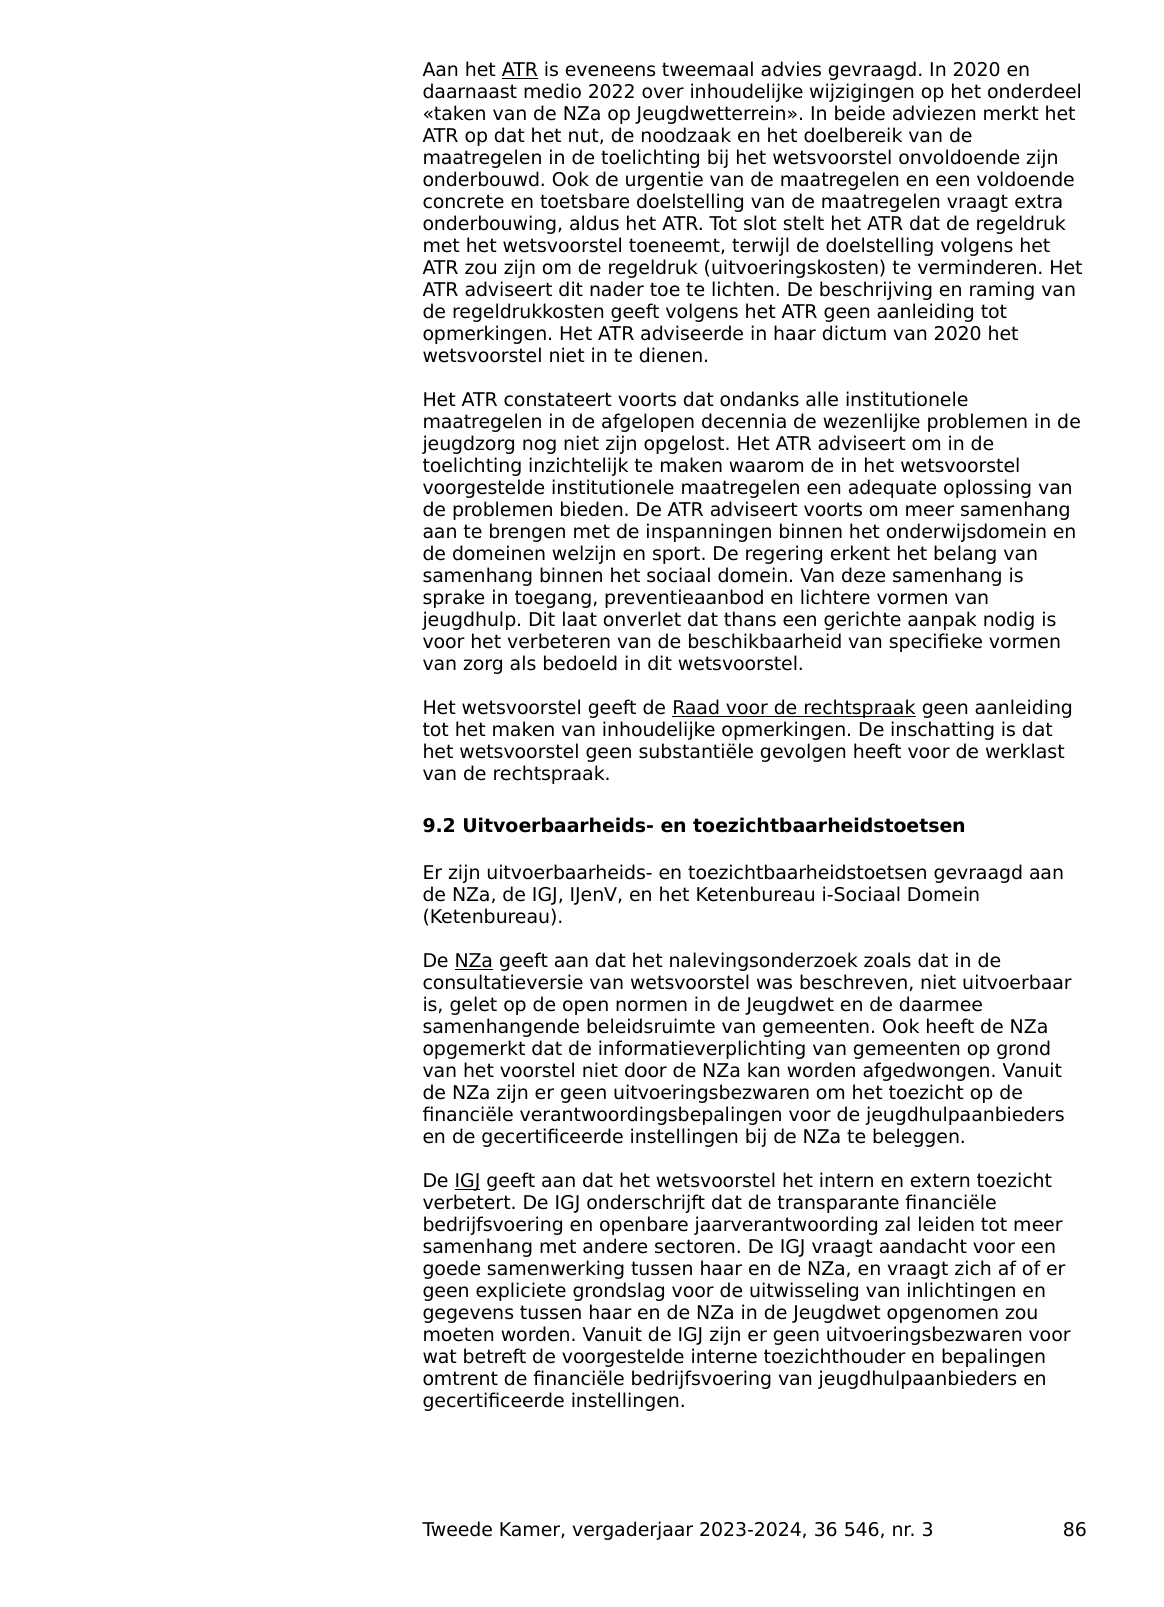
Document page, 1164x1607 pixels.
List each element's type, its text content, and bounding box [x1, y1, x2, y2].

text De IGJ geeft aan dat het wetsvoorstel het intern en extern toezicht verbetert. De IGJ onderschrijft dat de transparante financiële bedrijfsvoering en openbare jaarverantwoording zal leiden tot meer samenhang met andere sectoren. De IGJ vraagt aandacht voor een goede samenwerking tussen haar en de NZa, en vraagt zich af of er geen expliciete grondslag voor de uitwisseling van inlichtingen en gegevens tussen haar en de NZa in de Jeugdwet opgenomen zou moeten worden. Vanuit de IGJ zijn er geen uitvoeringsbezwaren voor wat betreft de voorgestelde interne toezichthouder en bepalingen omtrent de financiële bedrijfsvoering van jeugdhulpaanbieders en gecertificeerde instellingen. [422, 1170, 1087, 1412]
text Aan het ATR is eveneens tweemaal advies gevraagd. In 2020 en daarnaast medio 2022 over inhoudelijke wijzigingen op het onderdeel «taken van de NZa op Jeugdwetterrein». In beide adviezen merkt het ATR op dat het nut, de noodzaak en het doelbereik van de maatregelen in de toelichting bij het wetsvoorstel onvoldoende zijn onderbouwd. Ook de urgentie van de maatregelen en een voldoende concrete en toetsbare doelstelling van de maatregelen vraagt extra onderbouwing, aldus het ATR. Tot slot stelt het ATR dat de regeldruk met het wetsvoorstel toeneemt, terwijl de doelstelling volgens het ATR zou zijn om de regeldruk (uitvoeringskosten) te verminderen. Het ATR adviseert dit nader toe te lichten. De beschrijving en raming van de regeldrukkosten geeft volgens het ATR geen aanleiding tot opmerkingen. Het ATR adviseerde in haar dictum van 2020 het wetsvoorstel niet in te dienen. [422, 59, 1087, 367]
text Het wetsvoorstel geeft de Raad voor de rechtspraak geen aanleiding tot het maken van inhoudelijke opmerkingen. De inschatting is dat het wetsvoorstel geen substantiële gevolgen heeft voor de werklast van de rechtspraak. [422, 697, 1087, 785]
text De NZa geeft aan dat het nalevingsonderzoek zoals dat in de consultatieversie van wetsvoorstel was beschreven, niet uitvoerbaar is, gelet op de open normen in de Jeugdwet en de daarmee samenhangende beleidsruimte van gemeenten. Ook heeft de NZa opgemerkt dat de informatieverplichting van gemeenten op grond van het voorstel niet door de NZa kan worden afgedwongen. Vanuit de NZa zijn er geen uitvoeringsbezwaren om het toezicht op de financiële verantwoordingsbepalingen voor de jeugdhulpaanbieders en de gecertificeerde instellingen bij de NZa te beleggen. [422, 950, 1087, 1148]
text Er zijn uitvoerbaarheids- en toezichtbaarheidstoetsen gevraagd aan de NZa, de IGJ, IJenV, en het Ketenbureau i-Sociaal Domein (Ketenbureau). [422, 862, 1087, 928]
text Het ATR constateert voorts dat ondanks alle institutionele maatregelen in de afgelopen decennia de wezenlijke problemen in de jeugdzorg nog niet zijn opgelost. Het ATR adviseert om in de toelichting inzichtelijk te maken waarom de in het wetsvoorstel voorgestelde institutionele maatregelen een adequate oplossing van de problemen bieden. De ATR adviseert voorts om meer samenhang aan te brengen met de inspanningen binnen het onderwijsdomein en de domeinen welzijn en sport. De regering erkent het belang van samenhang binnen het sociaal domein. Van deze samenhang is sprake in toegang, preventieaanbod en lichtere vormen van jeugdhulp. Dit laat onverlet dat thans een gerichte aanpak nodig is voor het verbeteren van de beschikbaarheid van specifieke vormen van zorg als bedoeld in dit wetsvoorstel. [422, 389, 1087, 675]
subtitle 9.2 Uitvoerbaarheids- en toezichtbaarheidstoetsen [422, 815, 1087, 837]
